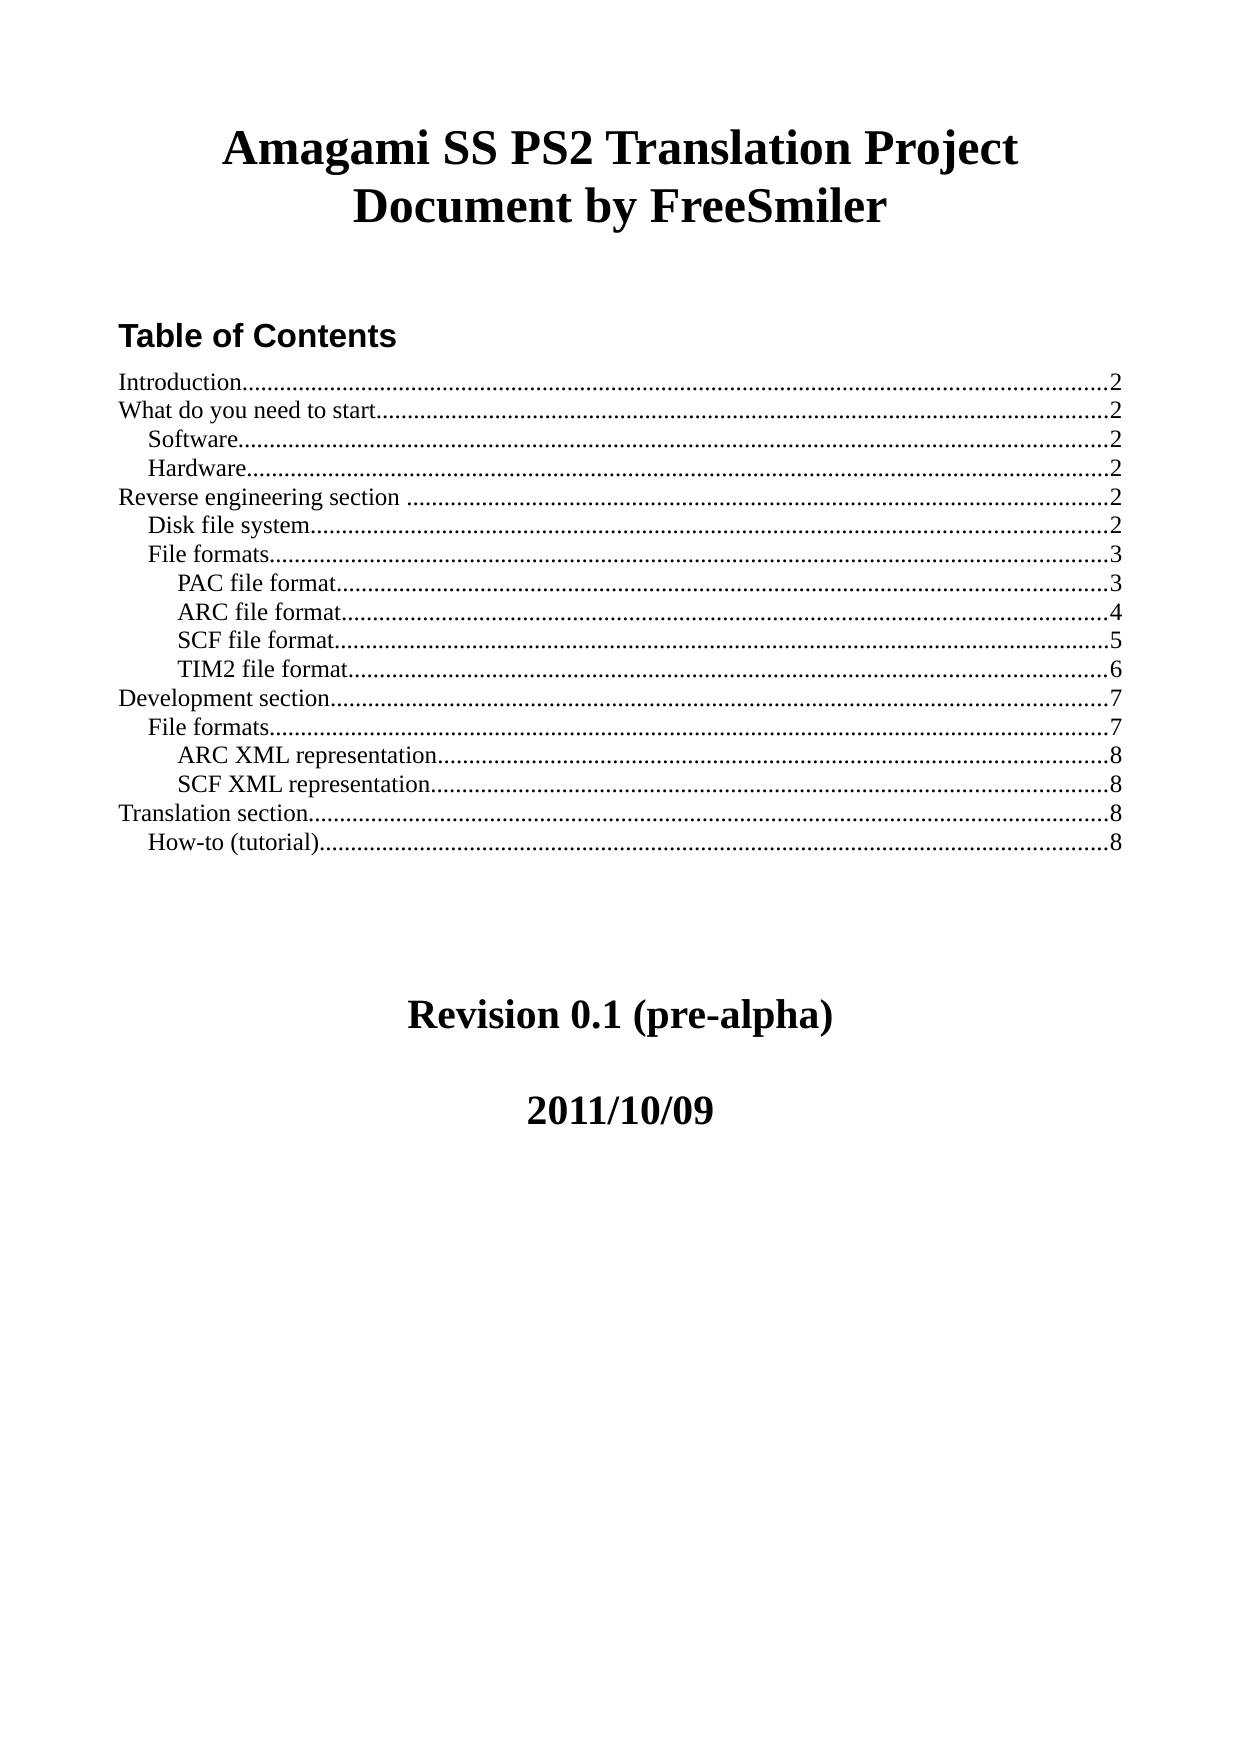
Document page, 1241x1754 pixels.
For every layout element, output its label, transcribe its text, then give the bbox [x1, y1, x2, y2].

text What do you need to start 2 [118, 395, 1122, 424]
text ARC file format 4 [177, 597, 1122, 625]
text Disk file system 2 [148, 510, 1122, 539]
text SCF file format 5 [177, 625, 1122, 654]
text 2011/10/09 [118, 1085, 1122, 1133]
text Translation section 8 [118, 798, 1122, 827]
text Reverse engineering section 2 [118, 482, 1122, 510]
text PAC file format 3 [177, 568, 1122, 597]
text File formats 3 [148, 539, 1122, 568]
text Introduction 2 [118, 367, 1122, 395]
text Amagami SS PS2 Translation Project Document by FreeSmiler [118, 118, 1122, 233]
text TIM2 file format 6 [177, 654, 1122, 683]
text Software 2 [148, 424, 1122, 453]
text File formats 7 [148, 712, 1122, 740]
text Revision 0.1 (pre-alpha) [118, 989, 1122, 1037]
text How-to (tutorial) 8 [148, 827, 1122, 855]
subtitle Table of Contents [118, 316, 1122, 354]
text SCF XML representation 8 [177, 769, 1122, 798]
text ARC XML representation 8 [177, 740, 1122, 769]
text Development section 7 [118, 683, 1122, 712]
text Hardware 2 [148, 453, 1122, 482]
